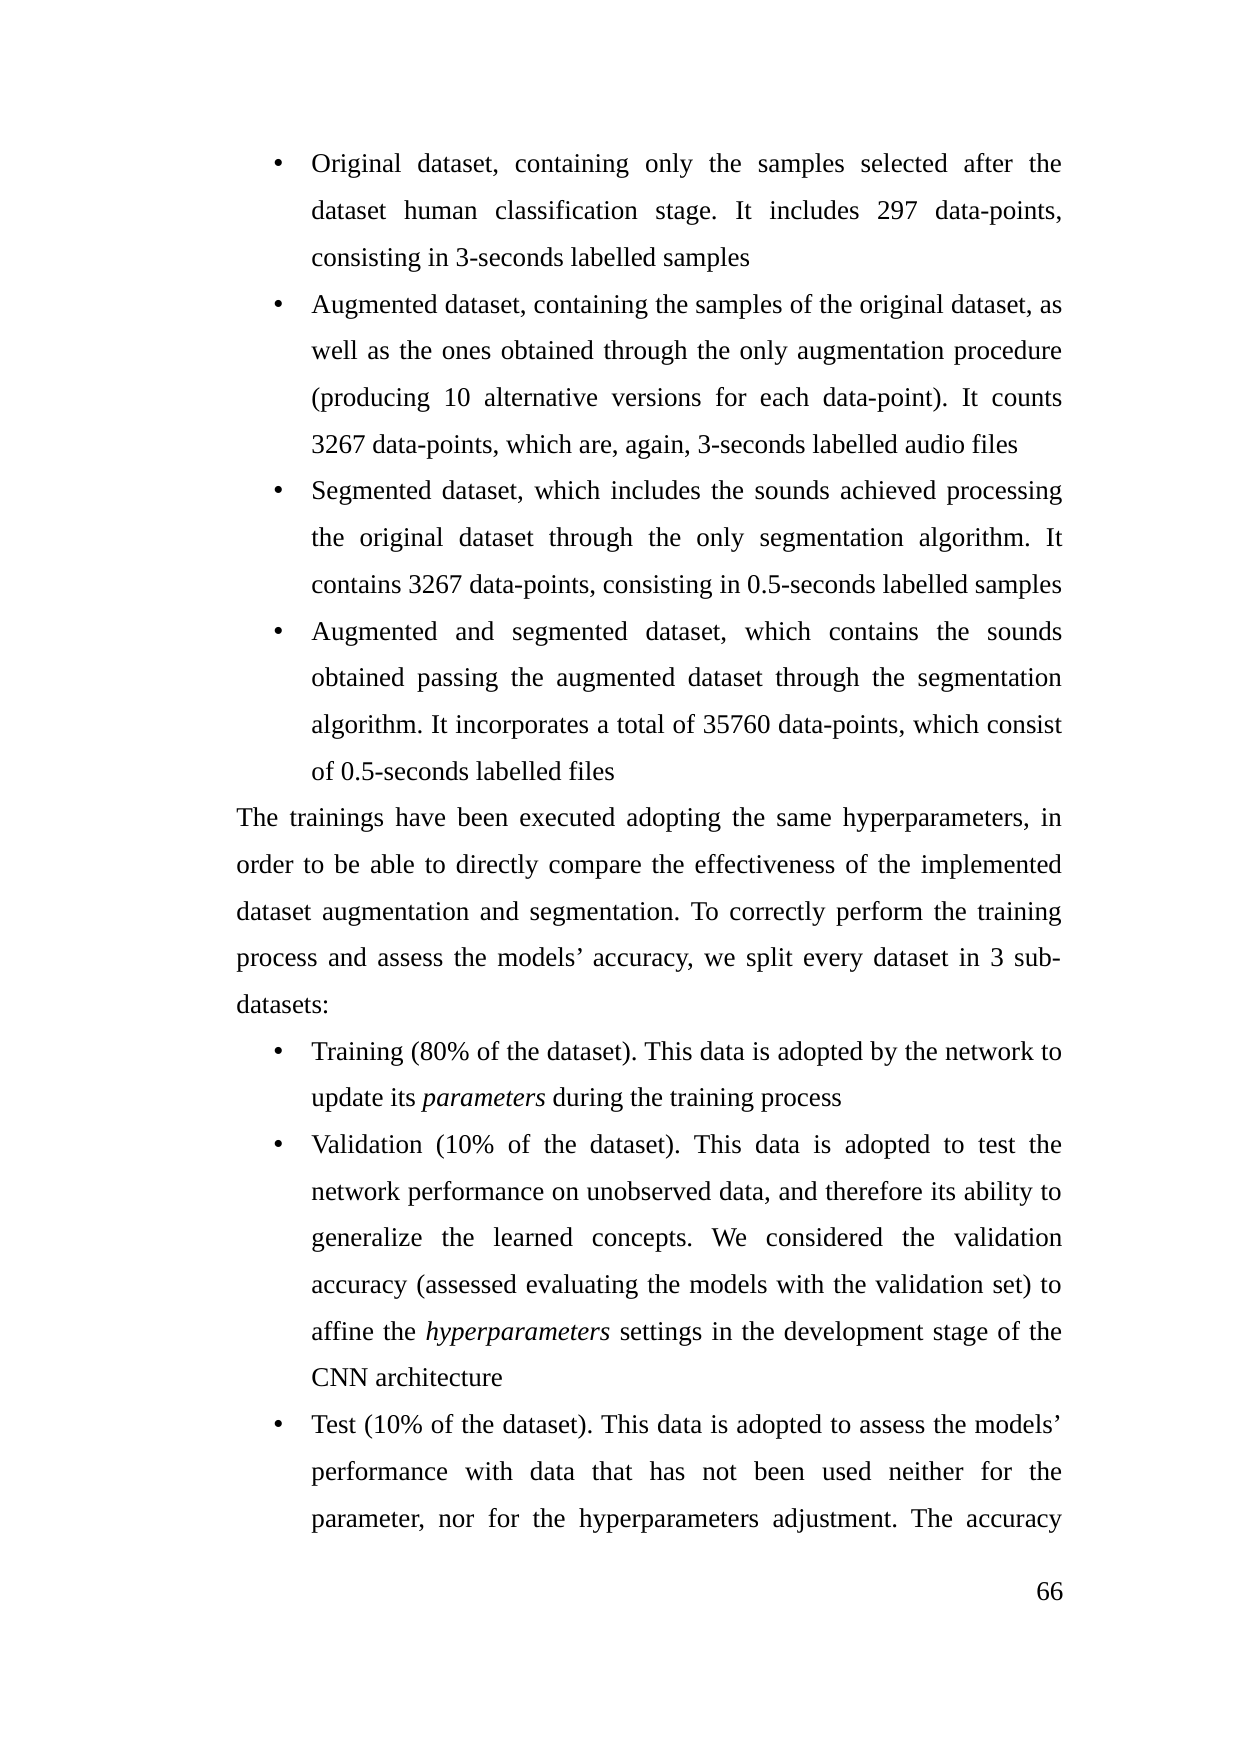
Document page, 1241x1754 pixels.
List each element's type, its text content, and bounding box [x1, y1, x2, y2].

list Validation (10% of the dataset). This data is adopted to test the network performance on unobserved data, and therefore its ability to generalize the learned concepts. We considered the validation accuracy (assessed evaluating the models with the validation set) to affine the hyperparameters settings in the development stage of the CNN architecture [274, 1128, 1063, 1393]
text The trainings have been executed adopting the same hyperparameters, in order to be able to directly compare the effectiveness of the implemented dataset augmentation and segmentation. To correctly perform the training process and assess the models’ accuracy, we split every dataset in 3 sub-datasets: [236, 801, 1063, 1019]
list Test (10% of the dataset). This data is adopted to assess the models’ performance with data that has not been used neither for the parameter, nor for the hyperparameters adjustment. The accuracy [274, 1408, 1063, 1533]
list Augmented dataset, containing the samples of the original dataset, as well as the ones obtained through the only augmentation procedure (producing 10 alternative versions for each data-point). It counts 3267 data-points, which are, again, 3-seconds labelled audio files [274, 288, 1063, 459]
list Augmented and segmented dataset, which contains the sounds obtained passing the augmented dataset through the segmentation algorithm. It incorporates a total of 35760 data-points, which consist of 0.5-seconds labelled files [274, 614, 1063, 786]
list Segmented dataset, which includes the sounds achieved processing the original dataset through the only segmentation algorithm. It contains 3267 data-points, consisting in 0.5-seconds labelled samples [274, 474, 1063, 599]
list Training (80% of the dataset). This data is adopted by the network to update its parameters during the training process [274, 1035, 1063, 1113]
list Original dataset, containing only the samples selected after the dataset human classification stage. It includes 297 data-points, consisting in 3-seconds labelled samples [274, 148, 1063, 272]
